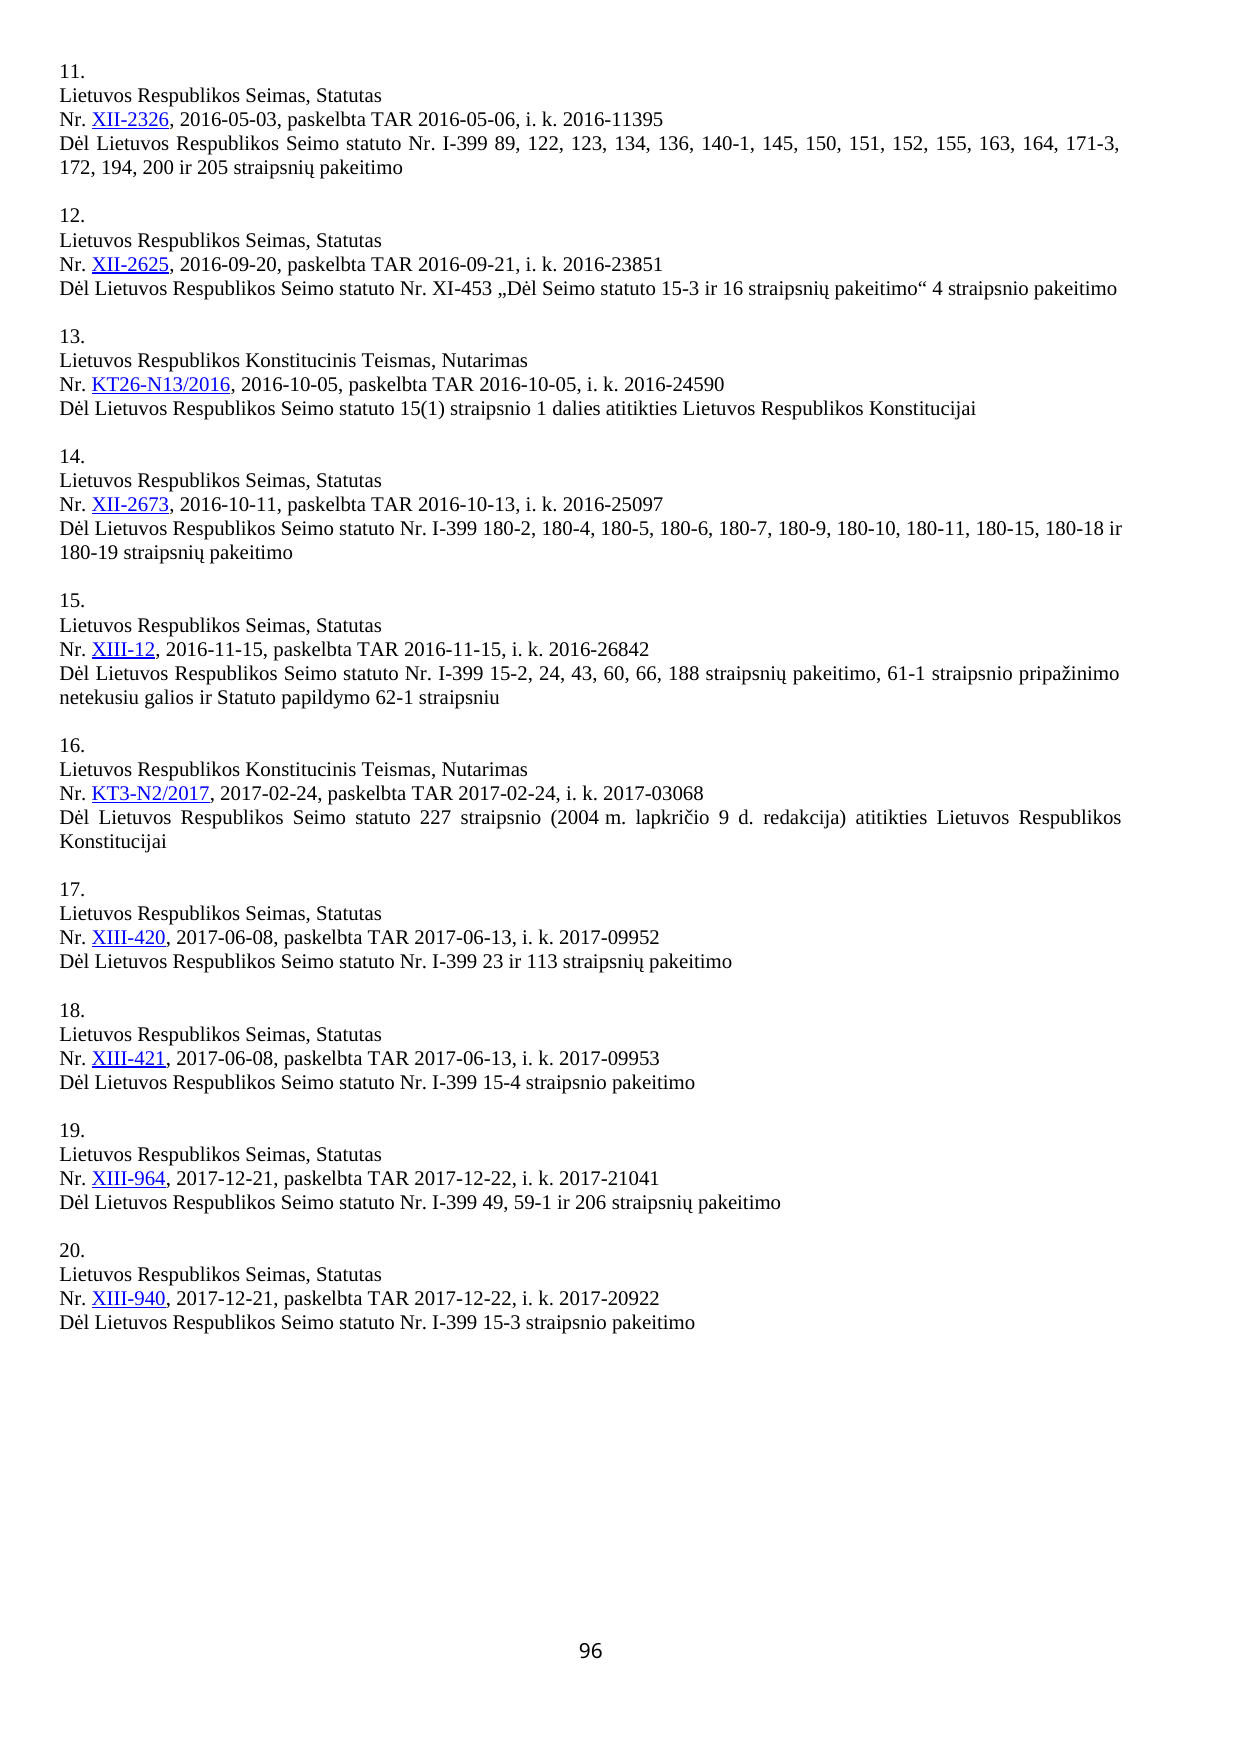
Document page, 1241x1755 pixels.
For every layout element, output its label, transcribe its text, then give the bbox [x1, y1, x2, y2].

text Lietuvos Respublikos Seimas, Statutas [59, 83, 1122, 107]
text Dėl Lietuvos Respublikos Seimo statuto 15(1) straipsnio 1 dalies atitikties Lietuvos Respublikos Konstitucijai [59, 396, 1122, 420]
text Nr. XIII-964, 2017-12-21, paskelbta TAR 2017-12-22, i. k. 2017-21041 [59, 1166, 1122, 1190]
text Dėl Lietuvos Respublikos Seimo statuto Nr. I-399 89, 122, 123, 134, 136, 140-1, 145, 150, 151, 152, 155, 163, 164, 171-3, 172, 194, 200 ir 205 straipsnių pakeitimo [59, 131, 1122, 179]
text Nr. KT26-N13/2016, 2016-10-05, paskelbta TAR 2016-10-05, i. k. 2016-24590 [59, 372, 1122, 396]
text Dėl Lietuvos Respublikos Seimo statuto Nr. I-399 15-3 straipsnio pakeitimo [59, 1310, 1122, 1334]
text Lietuvos Respublikos Konstitucinis Teismas, Nutarimas [59, 348, 1122, 372]
text Nr. XII-2673, 2016-10-11, paskelbta TAR 2016-10-13, i. k. 2016-25097 [59, 492, 1122, 516]
text 18. [59, 997, 1122, 1022]
text Dėl Lietuvos Respublikos Seimo statuto Nr. I-399 23 ir 113 straipsnių pakeitimo [59, 949, 1122, 973]
text 11. [59, 59, 1122, 83]
text Nr. XIII-12, 2016-11-15, paskelbta TAR 2016-11-15, i. k. 2016-26842 [59, 637, 1122, 661]
text Lietuvos Respublikos Seimas, Statutas [59, 1022, 1122, 1046]
text Lietuvos Respublikos Seimas, Statutas [59, 1142, 1122, 1166]
text 16. [59, 733, 1122, 757]
text Lietuvos Respublikos Konstitucinis Teismas, Nutarimas [59, 757, 1122, 781]
text 19. [59, 1118, 1122, 1142]
text 15. [59, 588, 1122, 612]
text Nr. KT3-N2/2017, 2017-02-24, paskelbta TAR 2017-02-24, i. k. 2017-03068 [59, 781, 1122, 805]
text Lietuvos Respublikos Seimas, Statutas [59, 1262, 1122, 1286]
text Dėl Lietuvos Respublikos Seimo statuto Nr. I-399 15-4 straipsnio pakeitimo [59, 1070, 1122, 1094]
text Nr. XIII-940, 2017-12-21, paskelbta TAR 2017-12-22, i. k. 2017-20922 [59, 1286, 1122, 1310]
text Lietuvos Respublikos Seimas, Statutas [59, 612, 1122, 637]
text Dėl Lietuvos Respublikos Seimo statuto 227 straipsnio (2004 m. lapkričio 9 d. redakcija) atitikties Lietuvos Respublikos Konstitucijai [59, 805, 1122, 853]
text Nr. XIII-421, 2017-06-08, paskelbta TAR 2017-06-13, i. k. 2017-09953 [59, 1046, 1122, 1070]
text Lietuvos Respublikos Seimas, Statutas [59, 468, 1122, 492]
text 12. [59, 203, 1122, 227]
text 14. [59, 444, 1122, 468]
text Nr. XIII-420, 2017-06-08, paskelbta TAR 2017-06-13, i. k. 2017-09952 [59, 925, 1122, 949]
text 17. [59, 877, 1122, 901]
text Lietuvos Respublikos Seimas, Statutas [59, 901, 1122, 925]
text Nr. XII-2625, 2016-09-20, paskelbta TAR 2016-09-21, i. k. 2016-23851 [59, 252, 1122, 276]
text Dėl Lietuvos Respublikos Seimo statuto Nr. XI-453 „Dėl Seimo statuto 15-3 ir 16 straipsnių pakeitimo“ 4 straipsnio pakeitimo [59, 276, 1122, 300]
text 13. [59, 324, 1122, 348]
text Dėl Lietuvos Respublikos Seimo statuto Nr. I-399 15-2, 24, 43, 60, 66, 188 straipsnių pakeitimo, 61-1 straipsnio pripažinimo netekusiu galios ir Statuto papildymo 62-1 straipsniu [59, 661, 1122, 709]
text Nr. XII-2326, 2016-05-03, paskelbta TAR 2016-05-06, i. k. 2016-11395 [59, 107, 1122, 131]
text Lietuvos Respublikos Seimas, Statutas [59, 227, 1122, 252]
text 20. [59, 1238, 1122, 1262]
text Dėl Lietuvos Respublikos Seimo statuto Nr. I-399 180-2, 180-4, 180-5, 180-6, 180-7, 180-9, 180-10, 180-11, 180-15, 180-18 ir 180-19 straipsnių pakeitimo [59, 516, 1122, 564]
text Dėl Lietuvos Respublikos Seimo statuto Nr. I-399 49, 59-1 ir 206 straipsnių pakeitimo [59, 1190, 1122, 1214]
